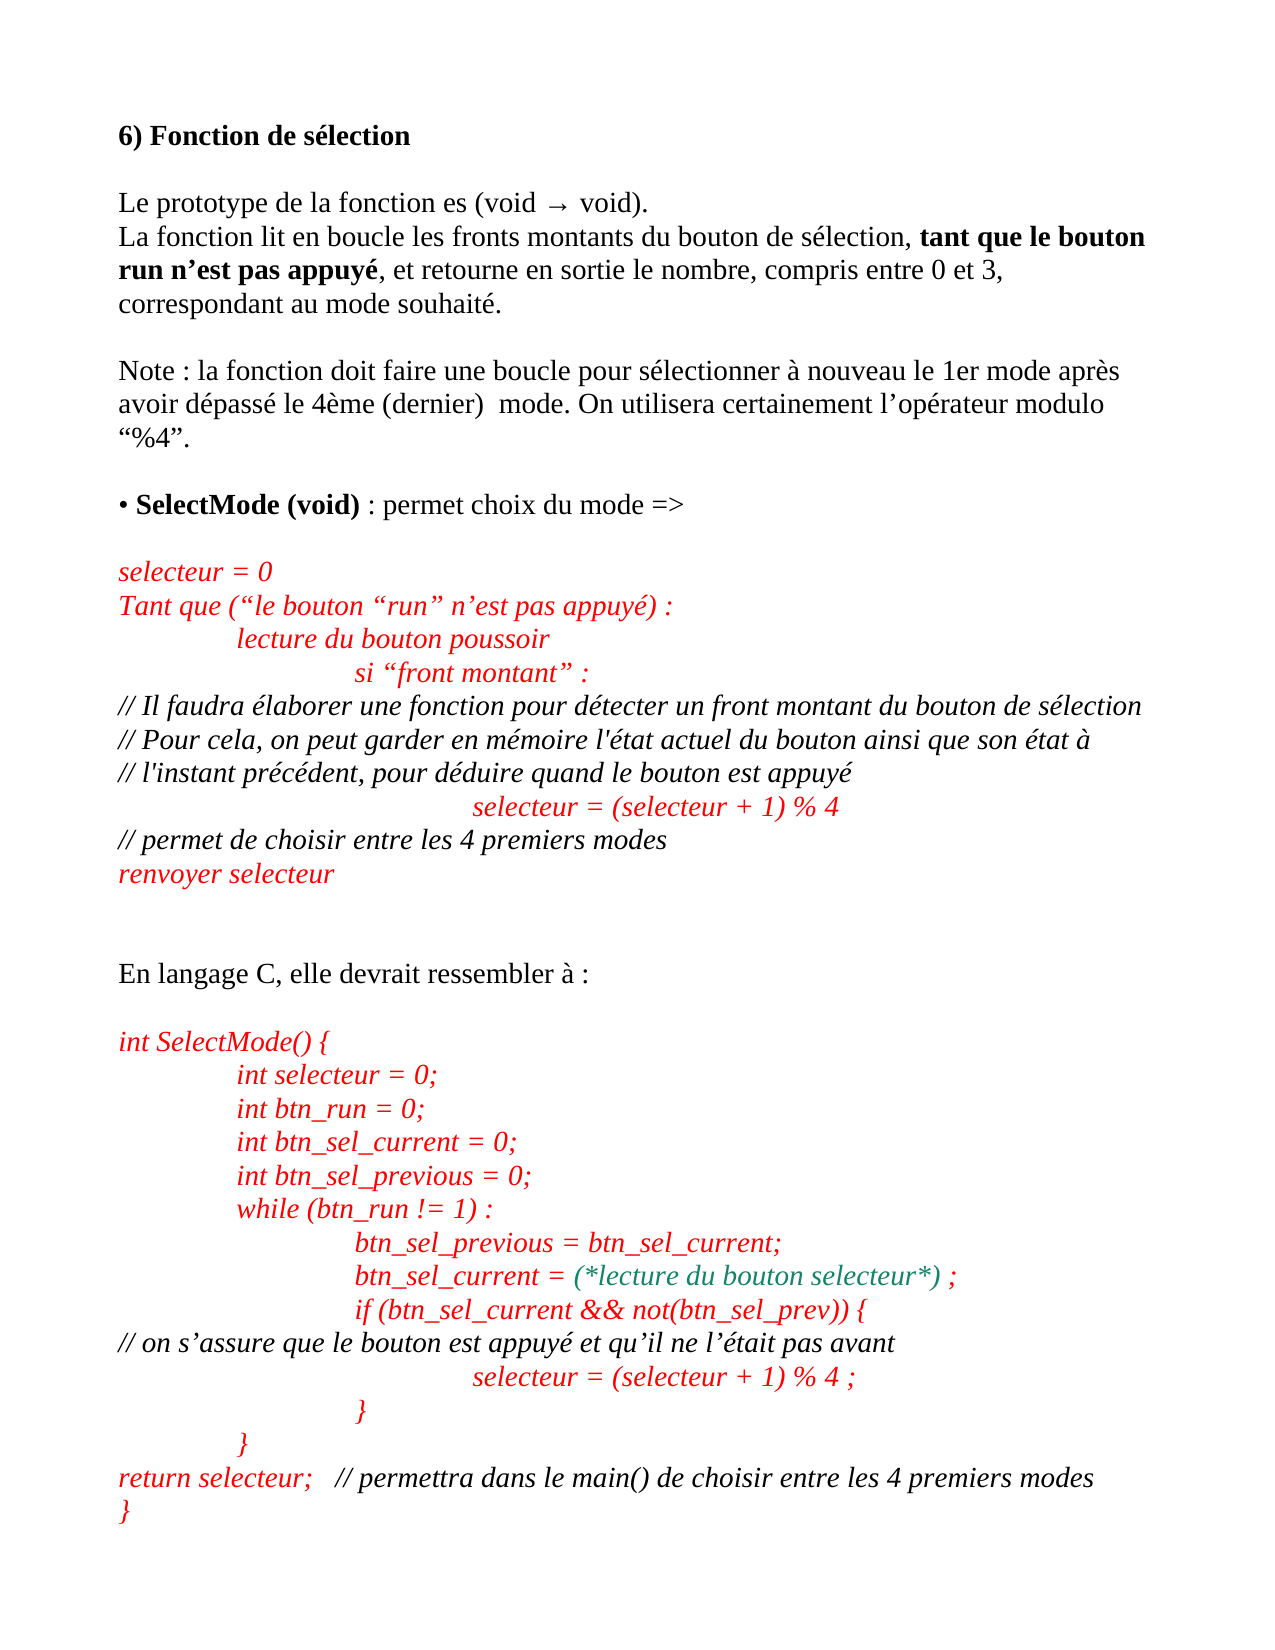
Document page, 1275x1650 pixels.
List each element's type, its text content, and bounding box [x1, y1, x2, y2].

text Note : la fonction doit faire une boucle pour sélectionner à nouveau le 1er mode après avoir dépassé le 4ème (dernier) mode. On utilisera certainement l’opérateur modulo “%4”. [118, 353, 1157, 453]
text } return selecteur; // permettra dans le main() de choisir entre les 4 premiers modes [118, 1426, 1157, 1493]
text } [118, 1393, 1157, 1426]
text // permet de choisir entre les 4 premiers modes renvoyer selecteur [118, 822, 1157, 889]
text • SelectMode (void) : permet choix du mode => [118, 487, 1157, 521]
text } [118, 1493, 1157, 1527]
text La fonction lit en boucle les fronts montants du bouton de sélection, tant que le bouton run n’est pas appuyé, et retourne en sortie le nombre, compris entre 0 et 3, correspondant au mode souhaité. [118, 219, 1157, 319]
text // on s’assure que le bouton est appuyé et qu’il ne l’était pas avant selecteur = (selecteur + 1) % 4 ; [118, 1326, 1157, 1393]
text int btn_sel_current = 0; [118, 1124, 1157, 1158]
text // Il faudra élaborer une fonction pour détecter un front montant du bouton de sélection // Pour cela, on peut garder en mémoire l'état actuel du bouton ainsi que son état à [118, 688, 1157, 755]
text selecteur = 0 Tant que (“le bouton “run” n’est pas appuyé) : lecture du bouton poussoir si “front montant” : [118, 554, 1157, 688]
text // l'instant précédent, pour déduire quand le bouton est appuyé selecteur = (selecteur + 1) % 4 [118, 755, 1157, 822]
text int selecteur = 0; [118, 1057, 1157, 1091]
text btn_sel_current = (*lecture du bouton selecteur*) ; if (btn_sel_current && not(btn_sel_prev)) { [118, 1258, 1157, 1326]
text int btn_sel_previous = 0; while (btn_run != 1) : btn_sel_previous = btn_sel_current; [118, 1158, 1157, 1258]
text int SelectMode() { [118, 1024, 1157, 1057]
text 6) Fonction de sélection [118, 118, 1157, 152]
text int btn_run = 0; [118, 1091, 1157, 1124]
text En langage C, elle devrait ressembler à : [118, 957, 1157, 990]
text Le prototype de la fonction es (void → void). [118, 185, 1157, 219]
